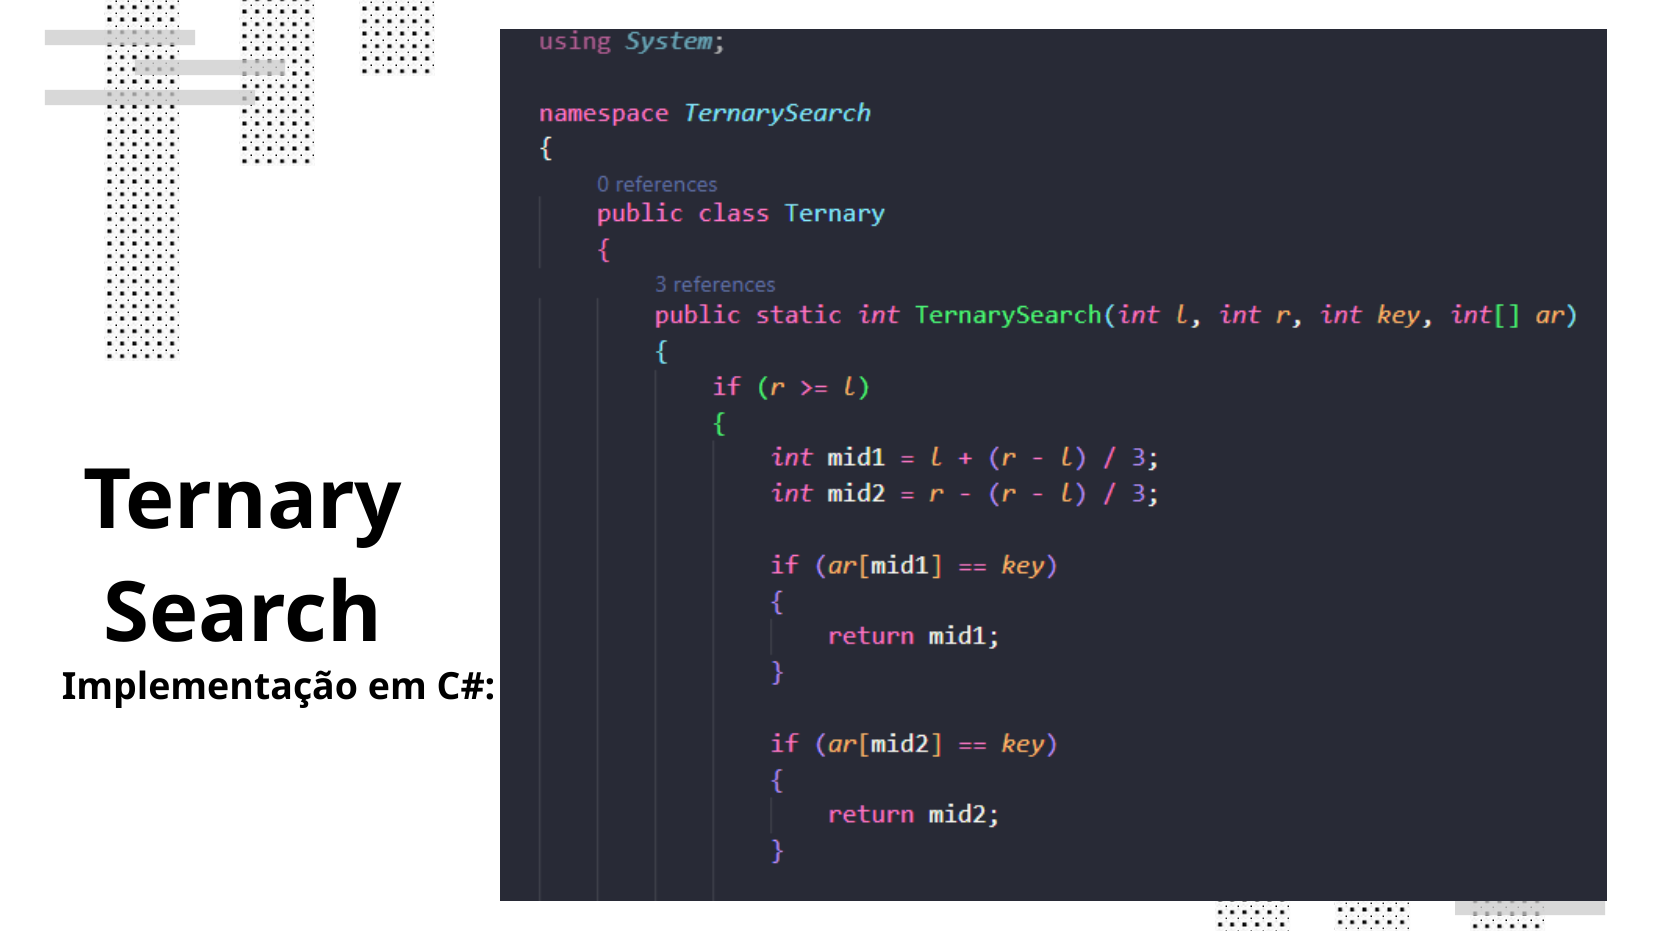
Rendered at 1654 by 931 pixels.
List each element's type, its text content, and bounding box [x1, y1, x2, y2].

text_box Ternary Search [13, 432, 473, 653]
picture [500, 29, 1607, 901]
text_box Implementação em C#: [47, 652, 439, 714]
